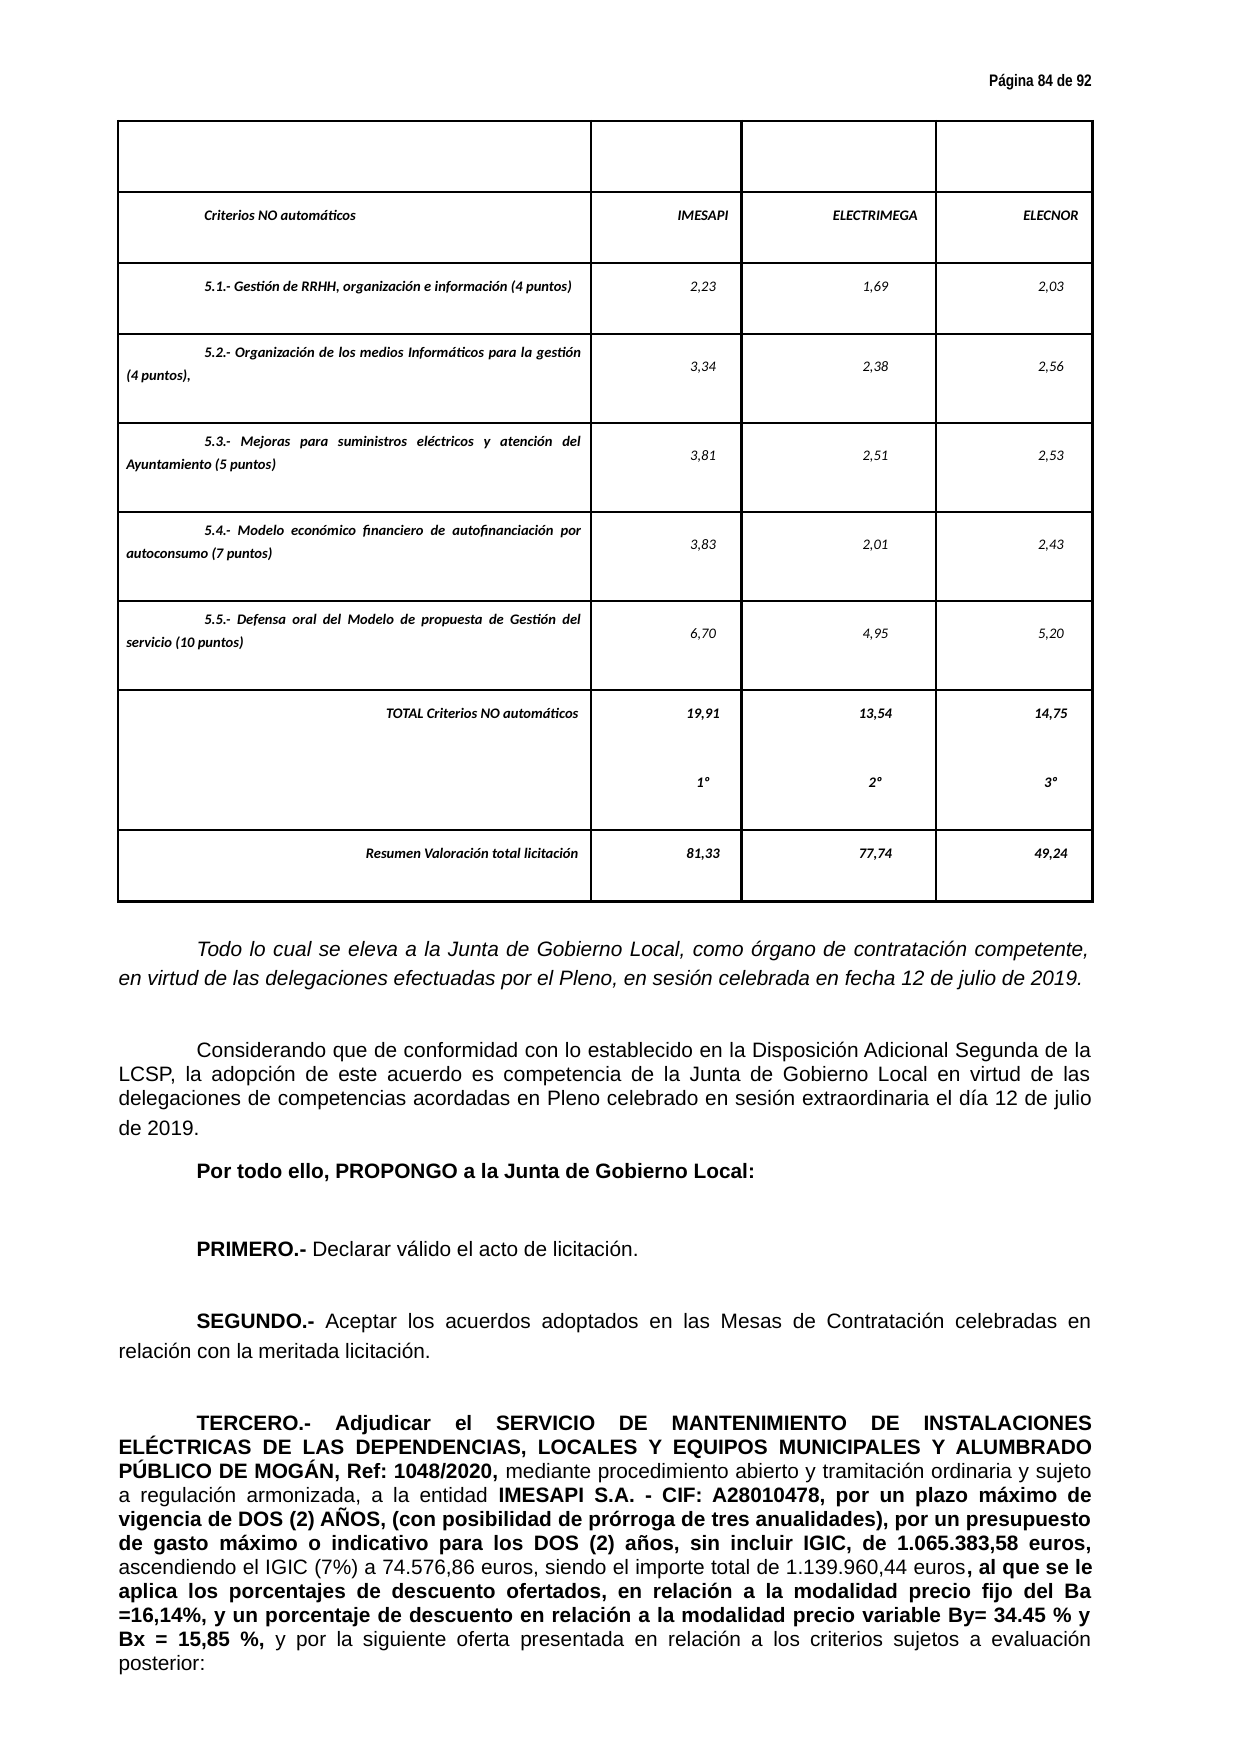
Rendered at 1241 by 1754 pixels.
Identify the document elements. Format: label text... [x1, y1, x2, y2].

table_cell Criterios NO automáticos [119, 193, 590, 262]
table_cell 5,20 [937, 602, 1091, 689]
table_cell 2,53 [937, 424, 1091, 511]
text PRIMERO.- Declarar válido el acto de licitación. [118, 1231, 1092, 1262]
table_cell TOTAL Criterios NO automáticos [119, 691, 590, 760]
table_cell 77,74 [743, 831, 935, 900]
table_cell 49,24 [937, 831, 1091, 900]
table_cell 3,34 [592, 335, 740, 422]
text TERCERO.- Adjudicar el SERVICIO DE MANTENIMIENTO DE INSTALACIONES ELÉCTRICAS DE LAS DEPENDENCIAS, LOCALES Y EQUIPOS MUNICIPALES Y ALUMBRADO PÚBLICO DE MOGÁN, Ref: 1048/2020, mediante procedimiento abierto y tramitación ordinaria y sujeto a regulación armonizada, a la entidad IMESAPI S.A. - CIF: A28010478, por un plazo máximo de vigencia de DOS (2) AÑOS, (con posibilidad de prórroga de tres anualidades), por un presupuesto de gasto máximo o indicativo para los DOS (2) años, sin incluir IGIC, de 1.065.383,58 euros, ascendiendo el IGIC (7%) a 74.576,86 euros, siendo el importe total de 1.139.960,44 euros, al que se le aplica los porcentajes de descuento ofertados, en relación a la modalidad precio fijo del Ba =16,14%, y un porcentaje de descuento en relación a la modalidad precio variable By= 34.45 % y Bx = 15,85 %, y por la siguiente oferta presentada en relación a los criterios sujetos a evaluación posterior: [118, 1411, 1092, 1674]
text SEGUNDO.- Aceptar los acuerdos adoptados en las Mesas de Contratación celebradas en relación con la meritada licitación. [118, 1309, 1092, 1364]
table_cell [119, 122, 590, 191]
table_cell Resumen Valoración total licitación [119, 831, 590, 900]
table_cell [937, 122, 1091, 191]
table_cell 1,69 [743, 264, 935, 333]
text Por todo ello, PROPONGO a la Junta de Gobierno Local: [118, 1154, 1092, 1185]
table_cell 19,91 [592, 691, 740, 760]
table_cell [743, 122, 935, 191]
text Considerando que de conformidad con lo establecido en la Disposición Adicional Segunda de la LCSP, la adopción de este acuerdo es competencia de la Junta de Gobierno Local en virtud de las delegaciones de competencias acordadas en Pleno celebrado en sesión extraordinaria el día 12 de julio de 2019. [118, 1038, 1092, 1141]
table_cell 1º [592, 760, 740, 829]
table_cell ELECNOR [937, 193, 1091, 262]
table_cell 5.4.- Modelo económico financiero de autofinanciación por autoconsumo (7 puntos) [119, 513, 590, 600]
table_cell 2º [743, 760, 935, 829]
table_cell 2,56 [937, 335, 1091, 422]
table_cell 3,81 [592, 424, 740, 511]
table_cell 5.5.- Defensa oral del Modelo de propuesta de Gestión del servicio (10 puntos) [119, 602, 590, 689]
table_cell 5.2.- Organización de los medios Informáticos para la gestión (4 puntos), [119, 335, 590, 422]
table_cell 14,75 [937, 691, 1091, 760]
table_cell ELECTRIMEGA [743, 193, 935, 262]
table_cell 6,70 [592, 602, 740, 689]
table_cell 2,03 [937, 264, 1091, 333]
table_cell [119, 760, 590, 829]
table_cell 2,01 [743, 513, 935, 600]
table_cell 2,38 [743, 335, 935, 422]
table_cell 5.3.- Mejoras para suministros eléctricos y atención del Ayuntamiento (5 puntos) [119, 424, 590, 511]
table_cell 3º [937, 760, 1091, 829]
table_cell 13,54 [743, 691, 935, 760]
table_cell 4,95 [743, 602, 935, 689]
table_cell 2,51 [743, 424, 935, 511]
table_cell 81,33 [592, 831, 740, 900]
table_cell 2,43 [937, 513, 1091, 600]
table_cell [592, 122, 740, 191]
table_cell 3,83 [592, 513, 740, 600]
table_cell 2,23 [592, 264, 740, 333]
table_cell IMESAPI [592, 193, 740, 262]
table_cell 5.1.- Gestión de RRHH, organización e información (4 puntos) [119, 264, 590, 333]
text Todo lo cual se eleva a la Junta de Gobierno Local, como órgano de contratación competente, en virtud de las delegaciones efectuadas por el Pleno, en sesión celebrada en fecha 12 de julio de 2019. [118, 936, 1092, 992]
